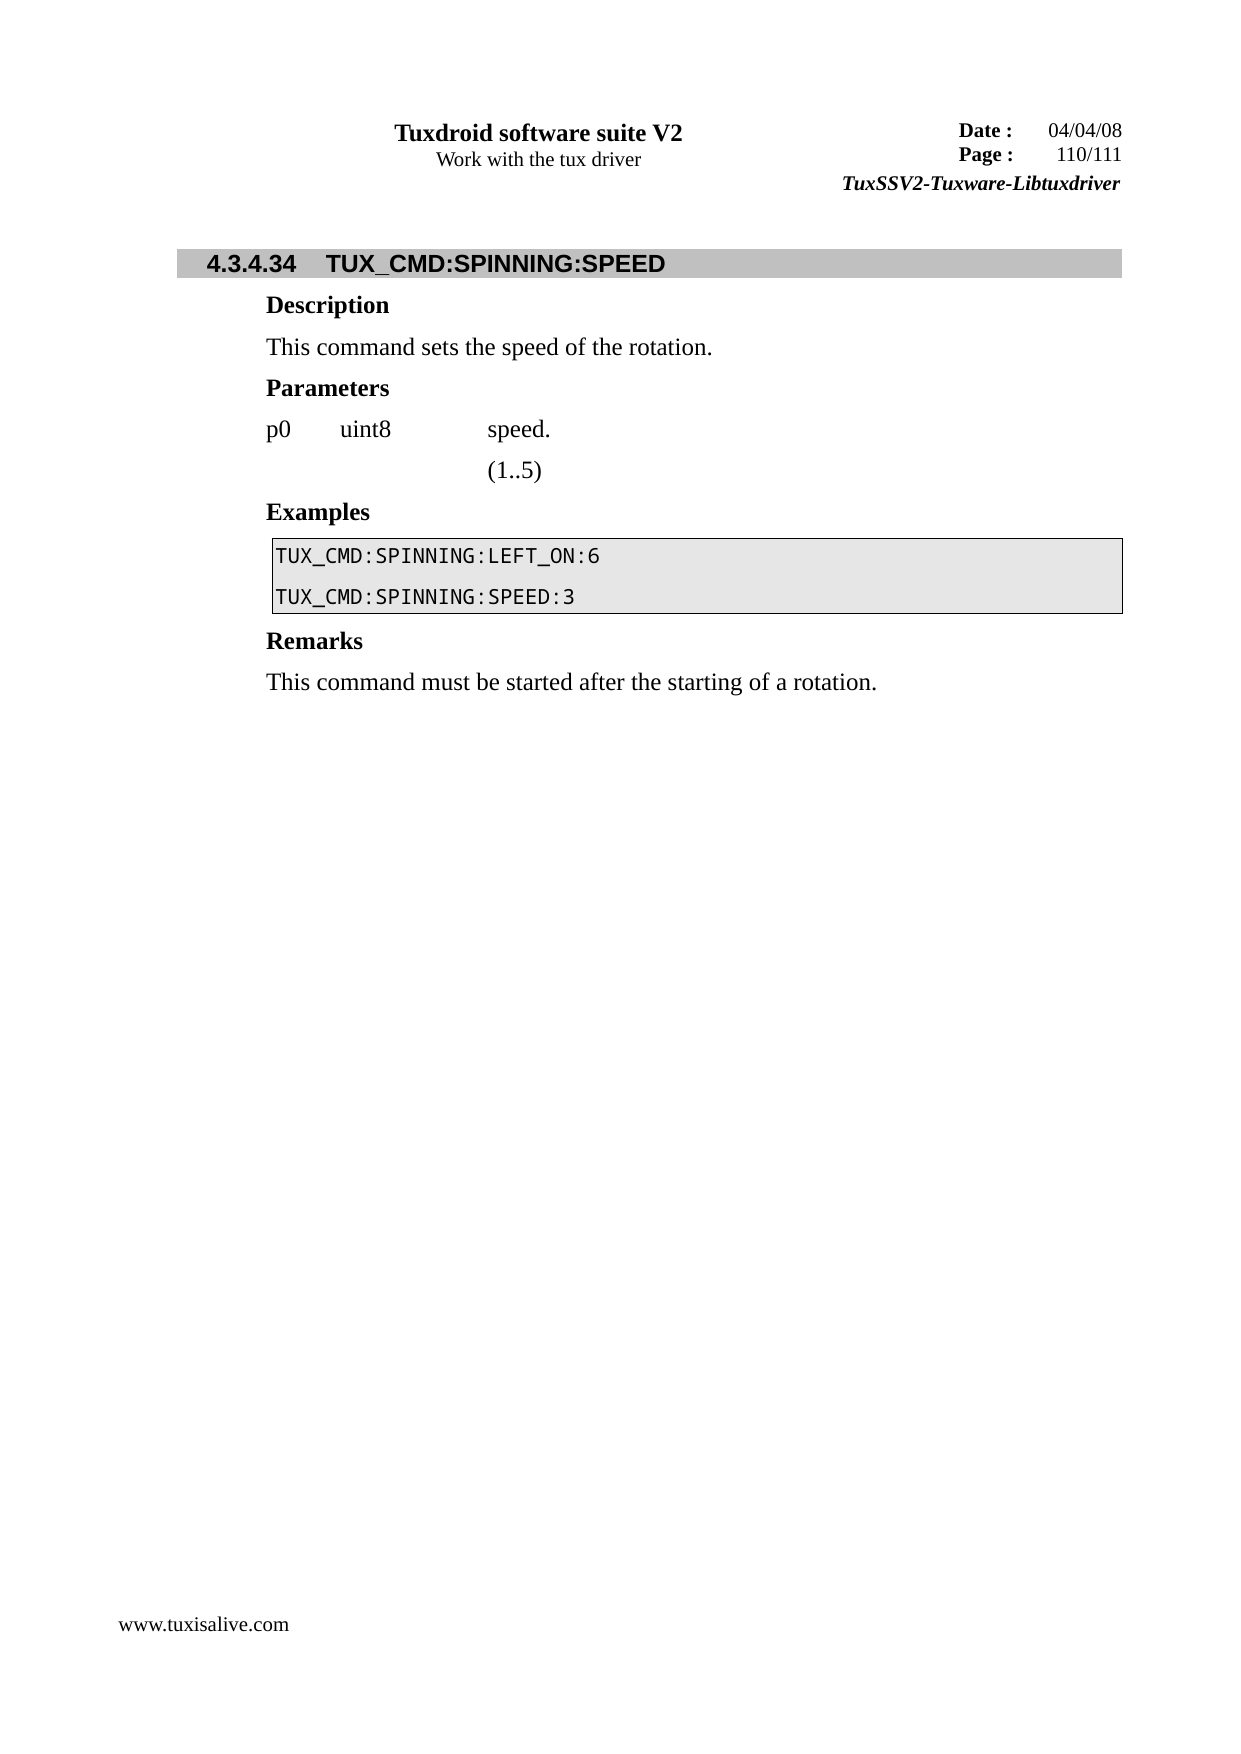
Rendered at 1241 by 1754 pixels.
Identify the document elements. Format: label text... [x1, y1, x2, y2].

text p0 uint8 speed. [266, 414, 1122, 443]
subtitle TUX_CMD:SPINNING:SPEED [177, 249, 1122, 278]
text TUX_CMD:SPINNING:SPEED:3 [273, 579, 1122, 613]
text This command must be started after the starting of a rotation. [266, 667, 1122, 696]
text (1..5) [266, 456, 1122, 484]
text This command sets the speed of the rotation. [266, 332, 1122, 361]
text TUX_CMD:SPINNING:LEFT_ON:6 [273, 539, 1122, 569]
text Parameters [266, 373, 1122, 402]
text Description [266, 291, 1122, 319]
text Examples [266, 497, 1122, 526]
text Remarks [266, 626, 1122, 655]
